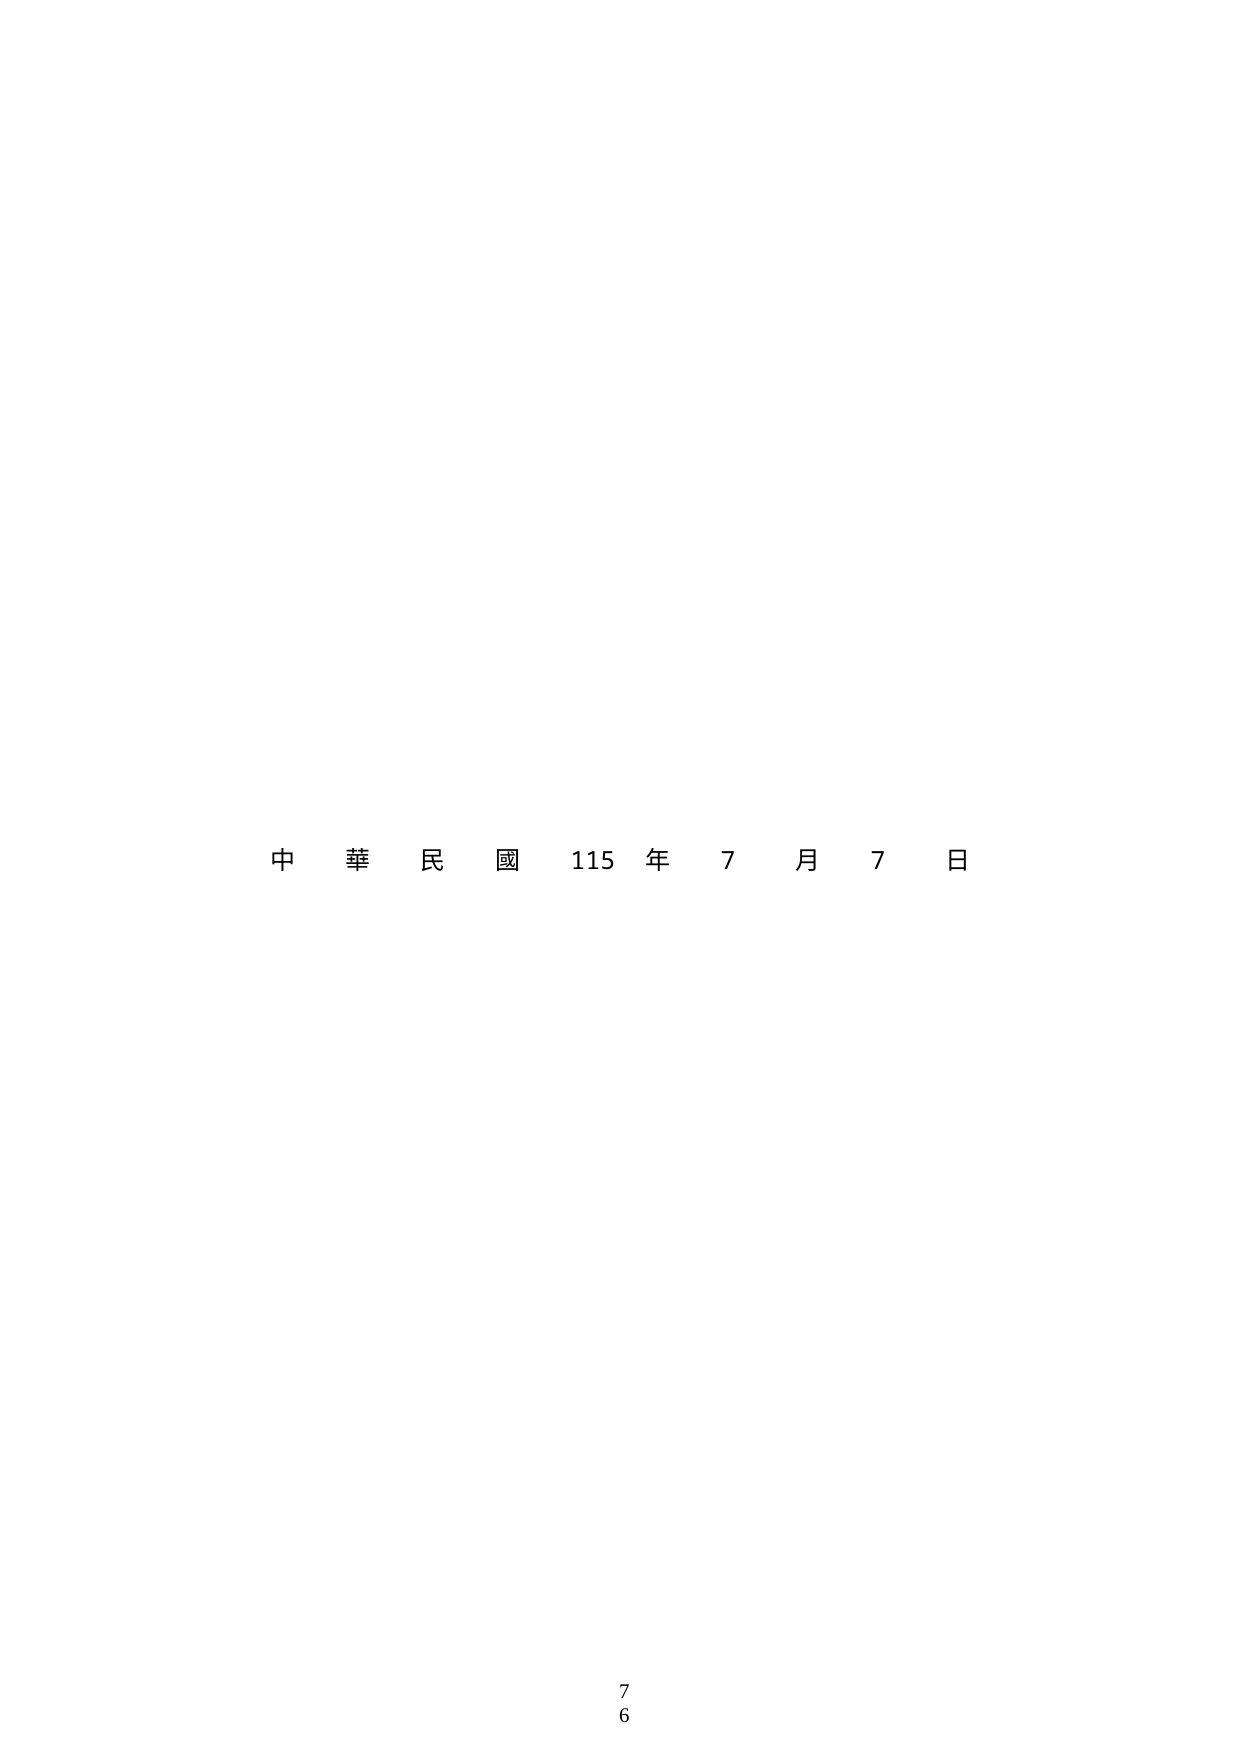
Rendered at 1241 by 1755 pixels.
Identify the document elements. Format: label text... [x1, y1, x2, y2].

text 中 華 民 國 115 年 7 月 7 日 [75, 841, 1165, 876]
